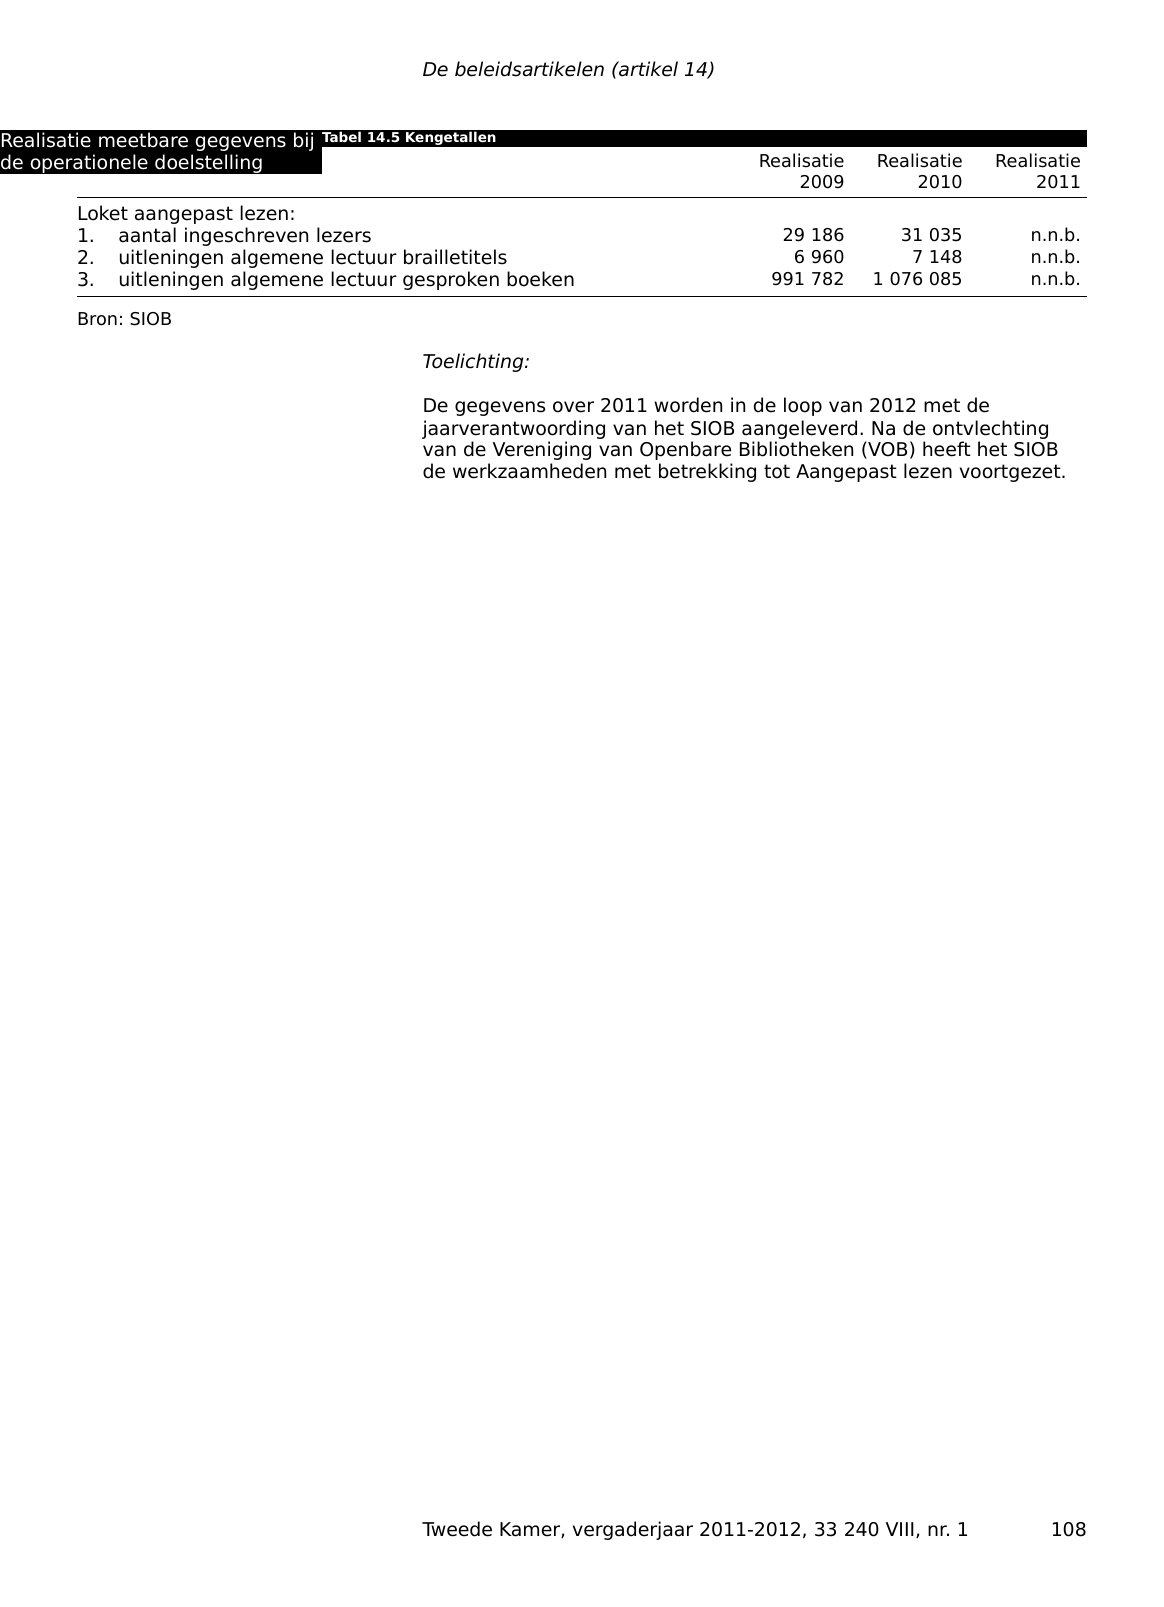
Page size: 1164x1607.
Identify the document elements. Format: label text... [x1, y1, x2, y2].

table_cell 3. [77, 269, 112, 296]
table_cell 1. [77, 225, 112, 247]
table_cell 6 960 [732, 247, 850, 269]
table_cell [850, 198, 968, 225]
table_cell n.n.b. [969, 247, 1087, 269]
table_cell [732, 198, 850, 225]
table_cell uitleningen algemene lectuur gesproken boeken [112, 269, 732, 296]
table_cell [969, 198, 1087, 225]
table_cell 7 148 [850, 247, 968, 269]
table_cell 29 186 [732, 225, 850, 247]
table_cell 31 035 [850, 225, 968, 247]
table_header Tabel 14.5 Kengetallen [0, 130, 1087, 174]
subtitle Toelichting: [422, 351, 1087, 373]
table_cell uitleningen algemene lectuur brailletitels [112, 247, 732, 269]
table_cell n.n.b. [969, 269, 1087, 296]
table_cell 2. [77, 247, 112, 269]
table_cell [77, 147, 732, 197]
table_cell Realisatie 2009 [732, 147, 850, 197]
table_cell Realisatie 2010 [850, 147, 968, 197]
text De gegevens over 2011 worden in de loop van 2012 met de jaarverantwoording van het SIOB aangeleverd. Na de ontvlechting van de Vereniging van Openbare Bibliotheken (VOB) heeft het SIOB de werkzaamheden met betrekking tot Aangepast lezen voortgezet. [422, 395, 1087, 483]
table_cell Loket aangepast lezen: [77, 198, 732, 225]
table_cell 1 076 085 [850, 269, 968, 296]
table_cell 991 782 [732, 269, 850, 296]
table_cell Realisatie 2011 [969, 147, 1087, 197]
table_cell aantal ingeschreven lezers [112, 225, 732, 247]
table_cell n.n.b. [969, 225, 1087, 247]
table_cell Bron: SIOB [77, 297, 1087, 329]
